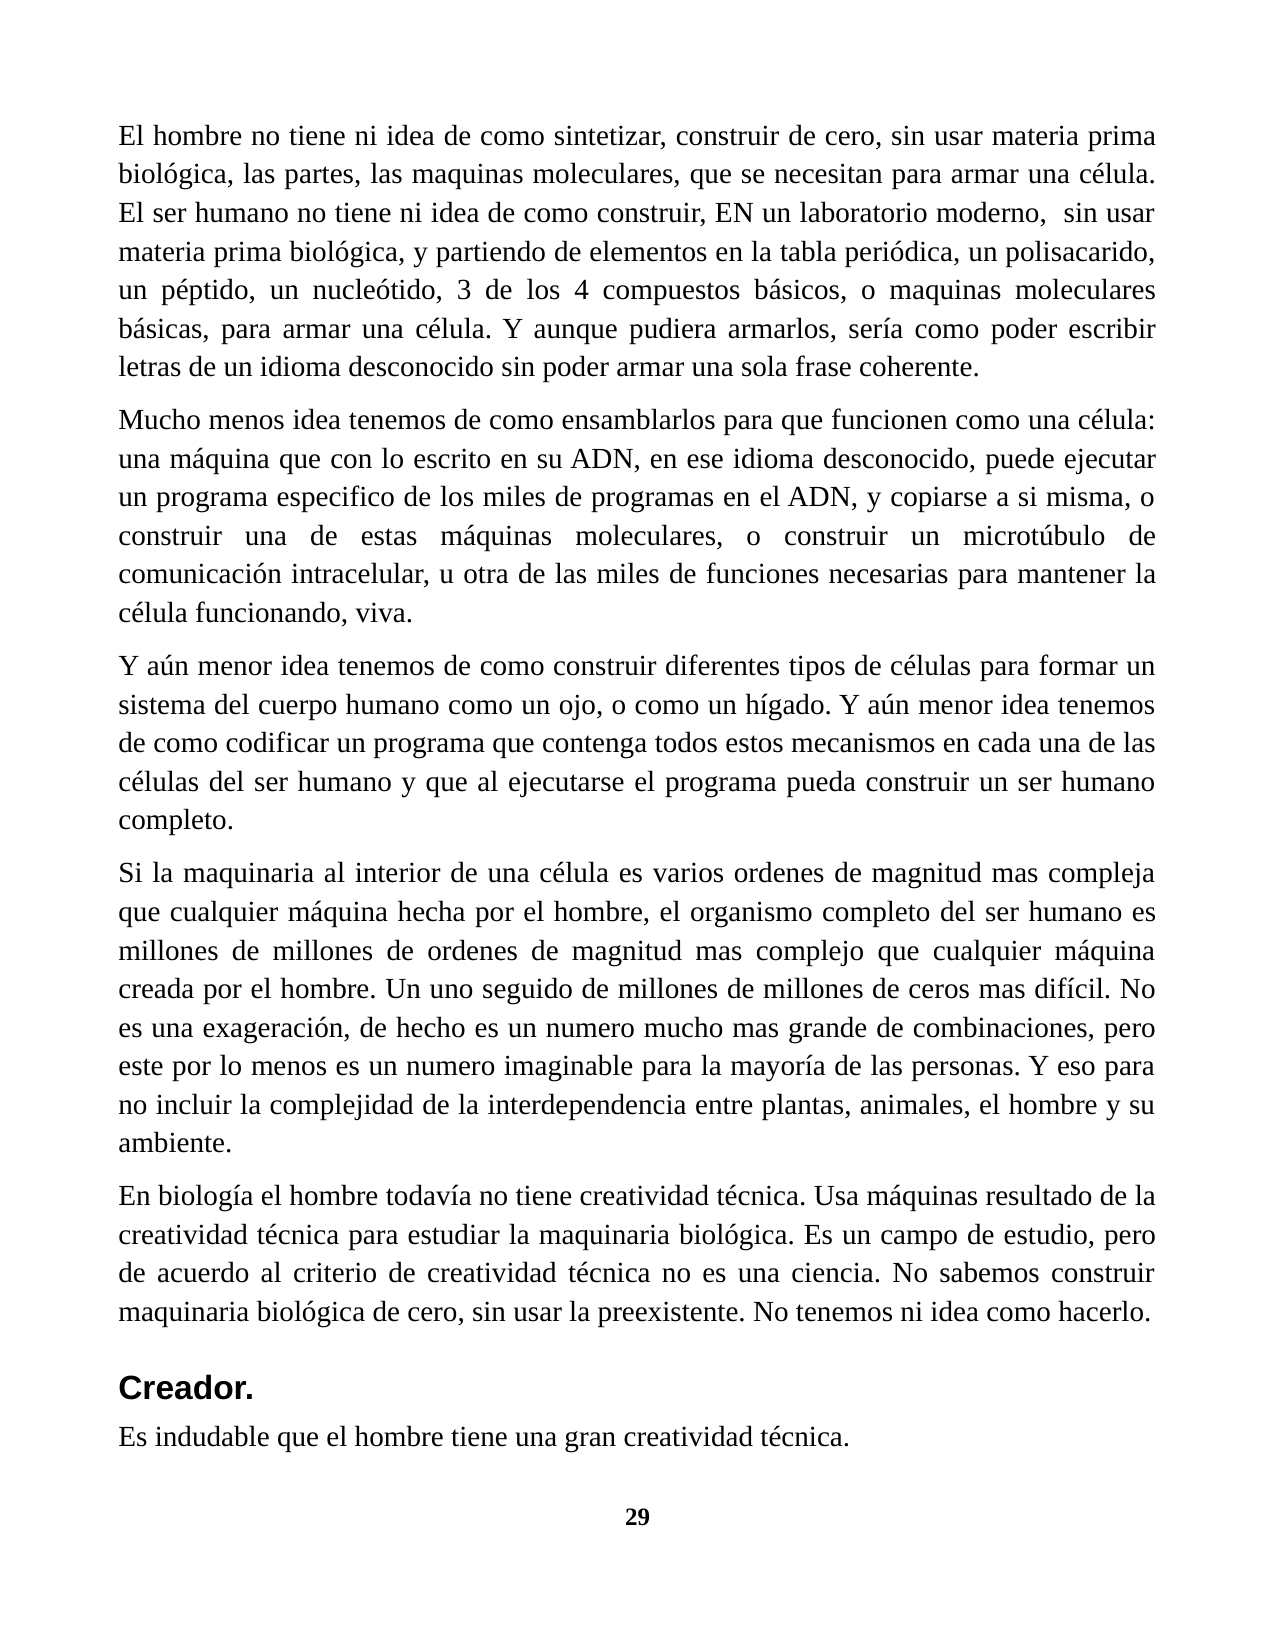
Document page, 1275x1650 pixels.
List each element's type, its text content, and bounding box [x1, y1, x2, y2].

subtitle Creador. [118, 1368, 1157, 1407]
text Y aún menor idea tenemos de como construir diferentes tipos de células para formar un sistema del cuerpo humano como un ojo, o como un hígado. Y aún menor idea tenemos de como codificar un programa que contenga todos estos mecanismos en cada una de las células del ser humano y que al ejecutarse el programa pueda construir un ser humano completo. [118, 648, 1157, 836]
text Si la maquinaria al interior de una célula es varios ordenes de magnitud mas compleja que cualquier máquina hecha por el hombre, el organismo completo del ser humano es millones de millones de ordenes de magnitud mas complejo que cualquier máquina creada por el hombre. Un uno seguido de millones de millones de ceros mas difícil. No es una exageración, de hecho es un numero mucho mas grande de combinaciones, pero este por lo menos es un numero imaginable para la mayoría de las personas. Y eso para no incluir la complejidad de la interdependencia entre plantas, animales, el hombre y su ambiente. [118, 856, 1157, 1159]
text En biología el hombre todavía no tiene creatividad técnica. Usa máquinas resultado de la creatividad técnica para estudiar la maquinaria biológica. Es un campo de estudio, pero de acuerdo al criterio de creatividad técnica no es una ciencia. No sabemos construir maquinaria biológica de cero, sin usar la preexistente. No tenemos ni idea como hacerlo. [118, 1178, 1157, 1328]
text El hombre no tiene ni idea de como sintetizar, construir de cero, sin usar materia prima biológica, las partes, las maquinas moleculares, que se necesitan para armar una célula. El ser humano no tiene ni idea de como construir, EN un laboratorio moderno, sin usar materia prima biológica, y partiendo de elementos en la tabla periódica, un polisacarido, un péptido, un nucleótido, 3 de los 4 compuestos básicos, o maquinas moleculares básicas, para armar una célula. Y aunque pudiera armarlos, sería como poder escribir letras de un idioma desconocido sin poder armar una sola frase coherente. [118, 118, 1157, 383]
text Es indudable que el hombre tiene una gran creatividad técnica. [118, 1419, 1157, 1453]
text Mucho menos idea tenemos de como ensamblarlos para que funcionen como una célula: una máquina que con lo escrito en su ADN, en ese idioma desconocido, puede ejecutar un programa especifico de los miles de programas en el ADN, y copiarse a si misma, o construir una de estas máquinas moleculares, o construir un microtúbulo de comunicación intracelular, u otra de las miles de funciones necesarias para mantener la célula funcionando, viva. [118, 402, 1157, 629]
